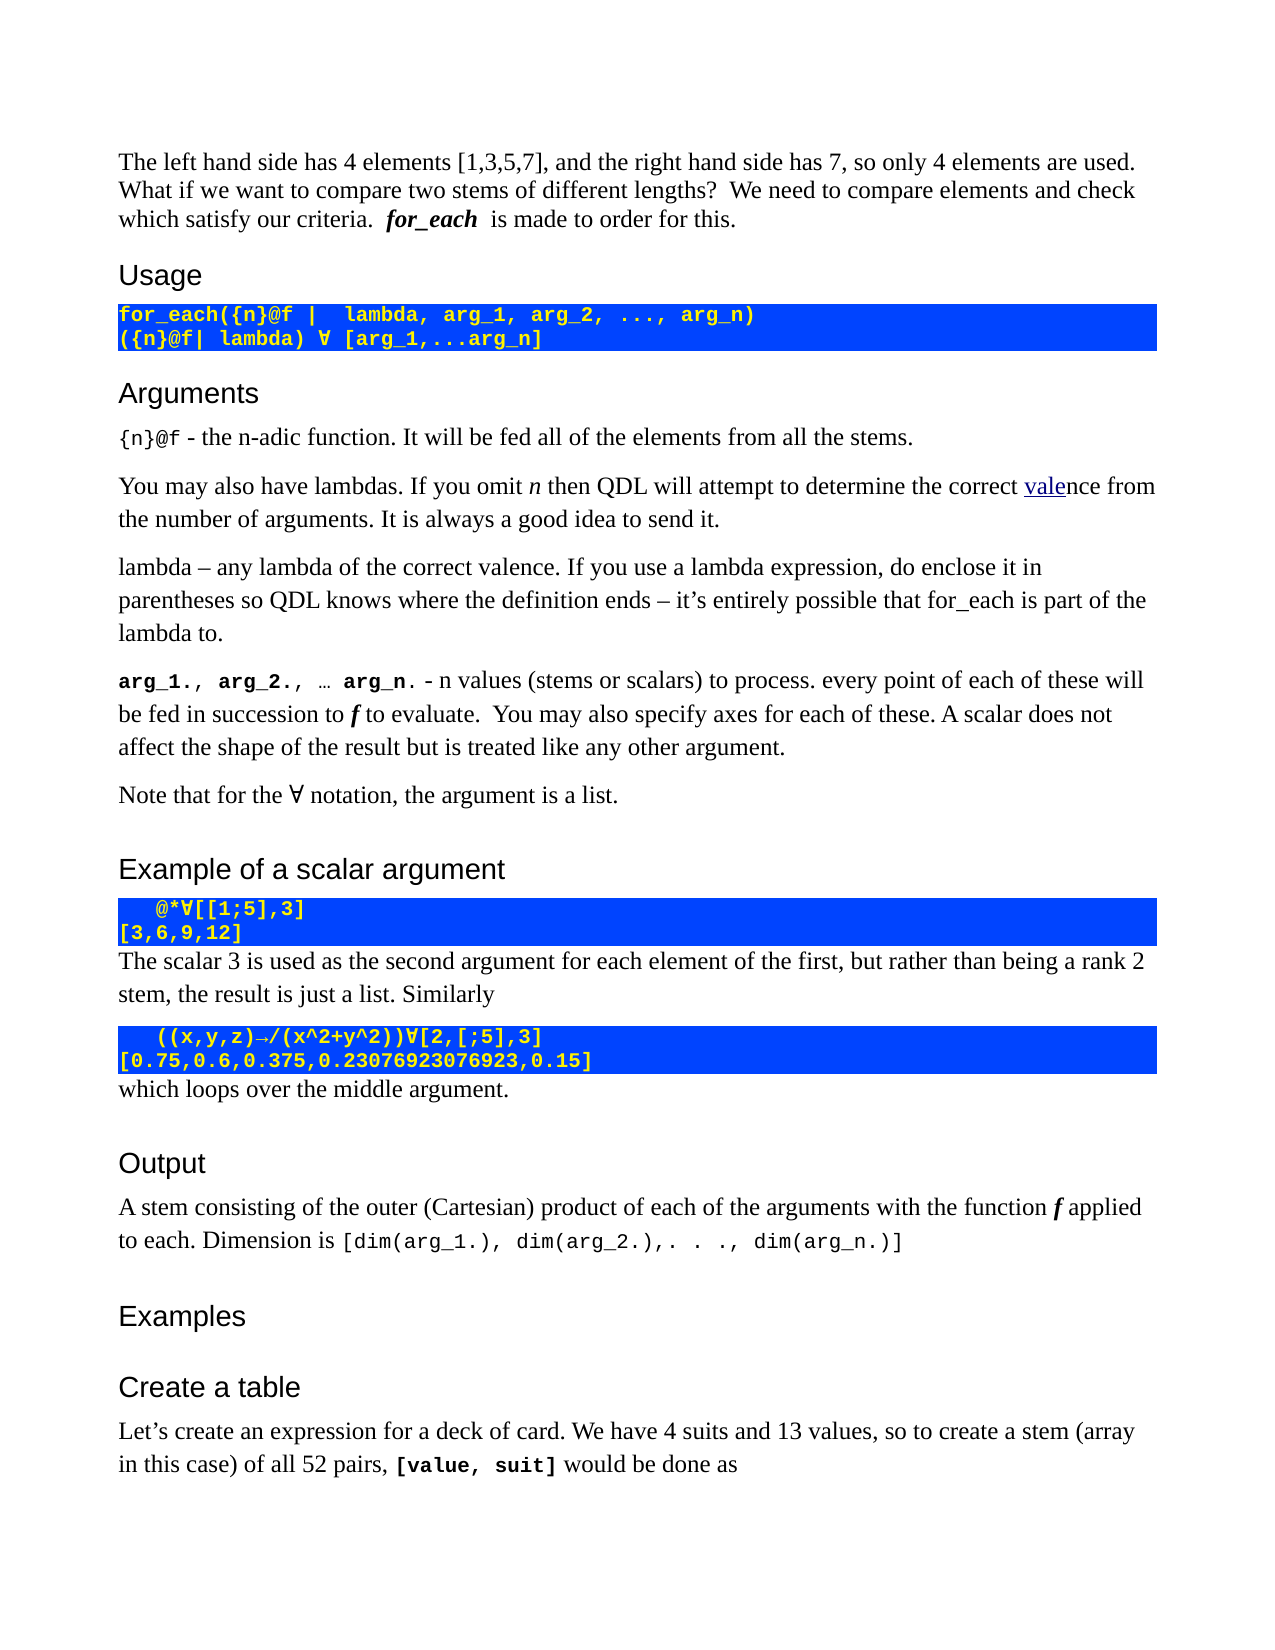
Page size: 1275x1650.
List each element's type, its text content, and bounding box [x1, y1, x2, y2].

text The scalar 3 is used as the second argument for each element of the first, but rather than being a rank 2 stem, the result is just a list. Similarly [118, 946, 1157, 1007]
subtitle Example of a scalar argument [118, 852, 1157, 886]
text You may also have lambdas. If you omit n then QDL will attempt to determine the correct valence from the number of arguments. It is always a good idea to send it. [118, 471, 1157, 533]
subtitle Output [118, 1146, 1157, 1180]
text ({n}@f| lambda) ∀ [arg_1,...arg_n] [118, 328, 1157, 351]
text Note that for the ∀ notation, the argument is a list. [118, 780, 1157, 808]
subtitle Create a table [118, 1370, 1157, 1403]
text The left hand side has 4 elements [1,3,5,7], and the right hand side has 7, so only 4 elements are used. What if we want to compare two stems of different lengths? We need to compare elements and check which satisfy our criteria. for_each is made to order for this. [118, 147, 1157, 233]
text Let’s create an expression for a deck of card. We have 4 suits and 13 values, so to create a stem (array in this case) of all 52 pairs, [value, suit] would be done as [118, 1416, 1157, 1478]
text {n}@f - the n-adic function. It will be fed all of the elements from all the stems. [118, 422, 1157, 452]
text arg_1., arg_2., … arg_n. - n values (stems or scalars) to process. every point of each of these will be fed in succession to f to evaluate. You may also specify axes for each of these. A scalar does not affect the shape of the result but is treated like any other argument. [118, 665, 1157, 761]
text ((x,y,z)→/(x^2+y^2))∀[2,[;5],3] [0.75,0.6,0.375,0.23076923076923,0.15] [118, 1026, 1157, 1074]
text which loops over the middle argument. [118, 1074, 1157, 1102]
subtitle Arguments [118, 376, 1157, 410]
subtitle Usage [118, 258, 1157, 292]
subtitle Examples [118, 1299, 1157, 1332]
text @*∀[[1;5],3] [3,6,9,12] [118, 898, 1157, 946]
text for_each({n}@f | lambda, arg_1, arg_2, ..., arg_n) [118, 304, 1157, 328]
text A stem consisting of the outer (Cartesian) product of each of the arguments with the function f applied to each. Dimension is [dim(arg_1.), dim(arg_2.),. . ., dim(arg_n.)] [118, 1192, 1157, 1255]
text lambda – any lambda of the correct valence. If you use a lambda expression, do enclose it in parentheses so QDL knows where the definition ends – it’s entirely possible that for_each is part of the lambda to. [118, 552, 1157, 646]
